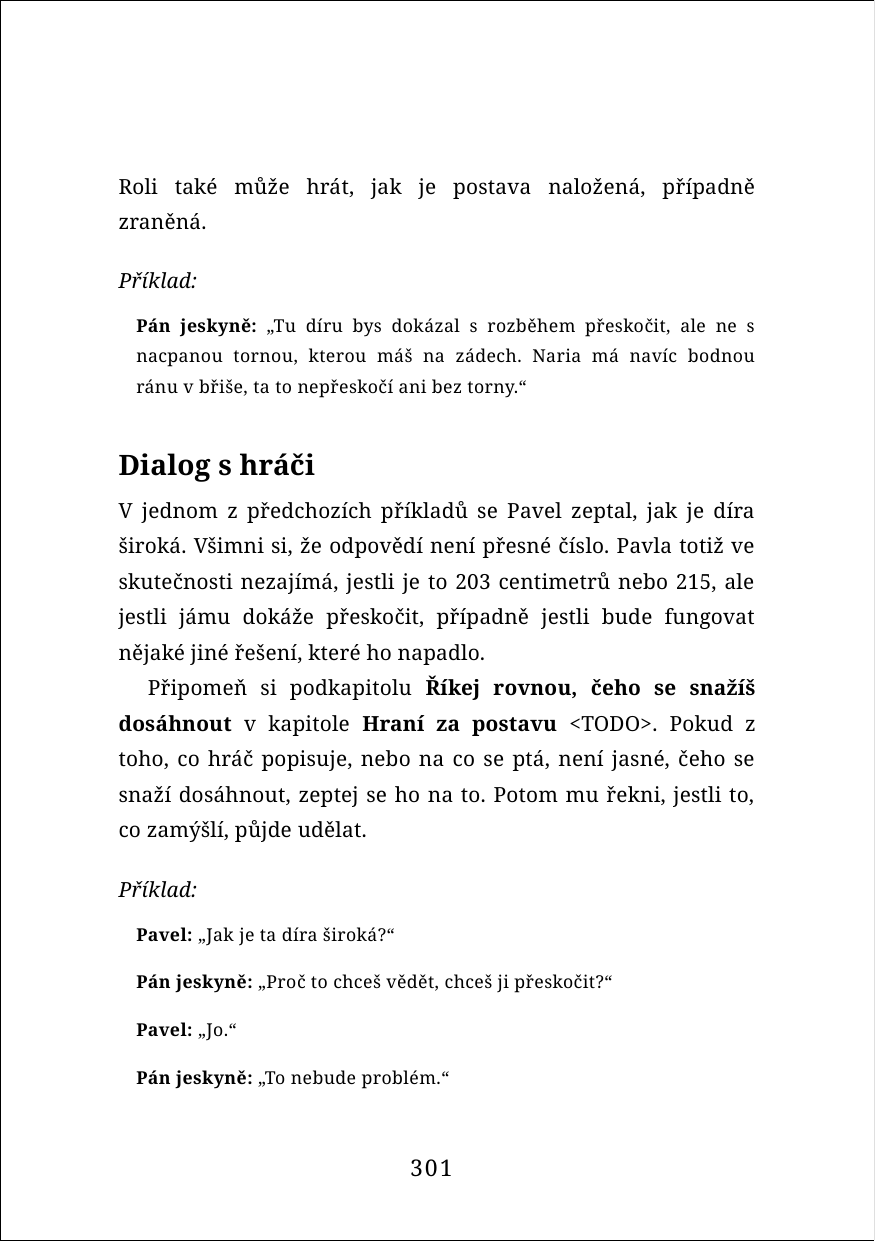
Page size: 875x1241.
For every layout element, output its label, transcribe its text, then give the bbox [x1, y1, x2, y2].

subtitle Dialog s hráči [118, 446, 756, 484]
text Pán jeskyně: „Tu díru bys dokázal s rozběhem přeskočit, ale ne s nacpanou tornou, kterou máš na zádech. Naria má navíc bodnou ránu v břiše, ta to nepřeskočí ani bez torny.“ [136, 314, 756, 398]
text Pán jeskyně: „Proč to chceš vědět, chceš ji přeskočit?“ [136, 970, 756, 994]
text V jednom z předchozích příkladů se Pavel zeptal, jak je díra široká. Všimni si, že odpovědí není přesné číslo. Pavla totiž ve skutečnosti nezajímá, jestli je to 203 centimetrů nebo 215, ale jestli jámu dokáže přeskočit, případně jestli bude fungovat nějaké jiné řešení, které ho napadlo. Připomeň si podkapitolu Říkej rovnou, čeho se snažíš dosáhnout v kapitole Hraní za postavu <TODO>. Pokud z toho, co hráč popisuje, nebo na co se ptá, není jasné, čeho se snaží dosáhnout, zeptej se ho na to. Potom mu řekni, jestli to, co zamýšlí, půjde udělat. [118, 496, 756, 844]
text Pán jeskyně: „To nebude problém.“ [136, 1066, 756, 1090]
text Pavel: „Jak je ta díra široká?“ [136, 922, 756, 946]
text Příklad: [118, 875, 756, 903]
text Pavel: „Jo.“ [136, 1018, 756, 1042]
text Příklad: [118, 266, 756, 295]
text Roli také může hrát, jak je postava naložená, případně zraněná. [118, 172, 756, 236]
